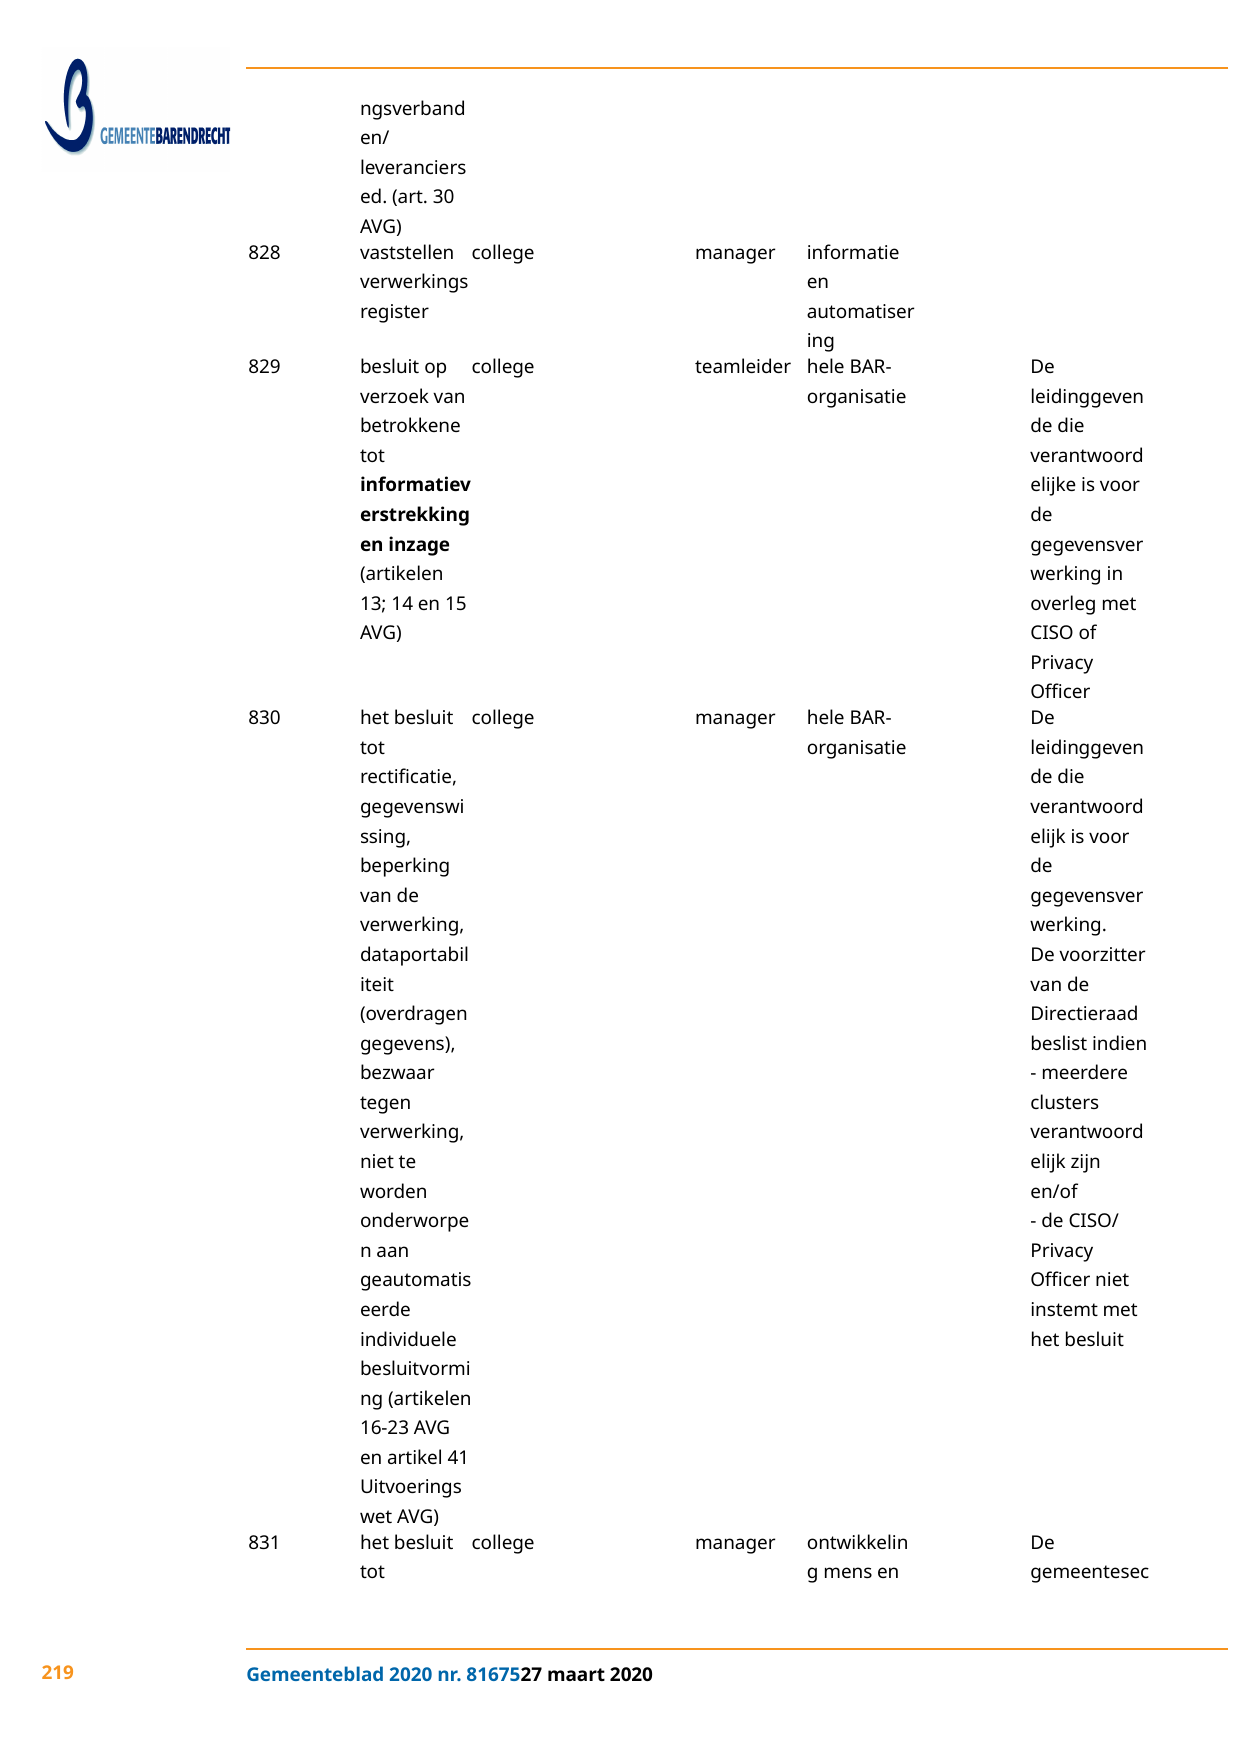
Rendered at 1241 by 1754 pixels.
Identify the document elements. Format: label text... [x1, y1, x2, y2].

table_cell besluit op verzoek van betrokkene tot informatieverstrekking en inzage (artikelen 13; 14 en 15 AVG) [360, 353, 471, 704]
table_cell [1030, 239, 1152, 353]
table_cell 831 [248, 1529, 360, 1584]
table_cell hele BAR-organisatie [807, 705, 918, 1529]
table_cell [918, 1529, 1030, 1584]
table_cell 828 [248, 239, 360, 353]
table_cell [583, 705, 695, 1529]
table_cell De gemeentesec [1030, 1529, 1152, 1584]
table_cell 829 [248, 353, 360, 704]
table_cell [807, 95, 918, 239]
table_cell vaststellen verwerkingsregister [360, 239, 471, 353]
table_cell manager [695, 705, 807, 1529]
table_cell manager [695, 1529, 807, 1584]
table_cell [918, 705, 1030, 1529]
table_cell De leidinggevende die verantwoordelijke is voor de gegevensverwerking in overleg met CISO of Privacy Officer [1030, 353, 1152, 704]
table_cell [1030, 95, 1152, 239]
table_cell het besluit tot rectificatie, gegevenswissing, beperking van de verwerking, dataportabiliteit (overdragen gegevens), bezwaar tegen verwerking, niet te worden onderworpen aan geautomatiseerde individuele besluitvorming (artikelen 16-23 AVG en artikel 41 Uitvoeringswet AVG) [360, 705, 471, 1529]
table_cell [583, 95, 695, 239]
table_cell college [471, 353, 583, 704]
table_cell [918, 95, 1030, 239]
table_cell teamleider [695, 353, 807, 704]
table_cell manager [695, 239, 807, 353]
table_cell ontwikkeling mens en [807, 1529, 918, 1584]
table_cell [918, 353, 1030, 704]
table_cell [918, 239, 1030, 353]
table_cell college [471, 239, 583, 353]
table_cell college [471, 1529, 583, 1584]
table_cell [583, 1529, 695, 1584]
table_cell [583, 353, 695, 704]
table_cell [471, 95, 583, 239]
table_cell college [471, 705, 583, 1529]
table_cell informatie en automatisering [807, 239, 918, 353]
table_cell [583, 239, 695, 353]
table_cell 830 [248, 705, 360, 1529]
table_cell hele BAR-organisatie [807, 353, 918, 704]
table_cell ngsverbanden/ leveranciers ed. (art. 30 AVG) [360, 95, 471, 239]
picture [41, 47, 231, 172]
table_cell [248, 95, 360, 239]
table_cell het besluit tot [360, 1529, 471, 1584]
table_cell [695, 95, 807, 239]
table_cell De leidinggevende die verantwoordelijk is voor de gegevensverwerking. De voorzitter van de Directieraad beslist indien - meerdere clusters verantwoordelijk zijn en/of - de CISO/ Privacy Officer niet instemt met het besluit [1030, 705, 1152, 1529]
